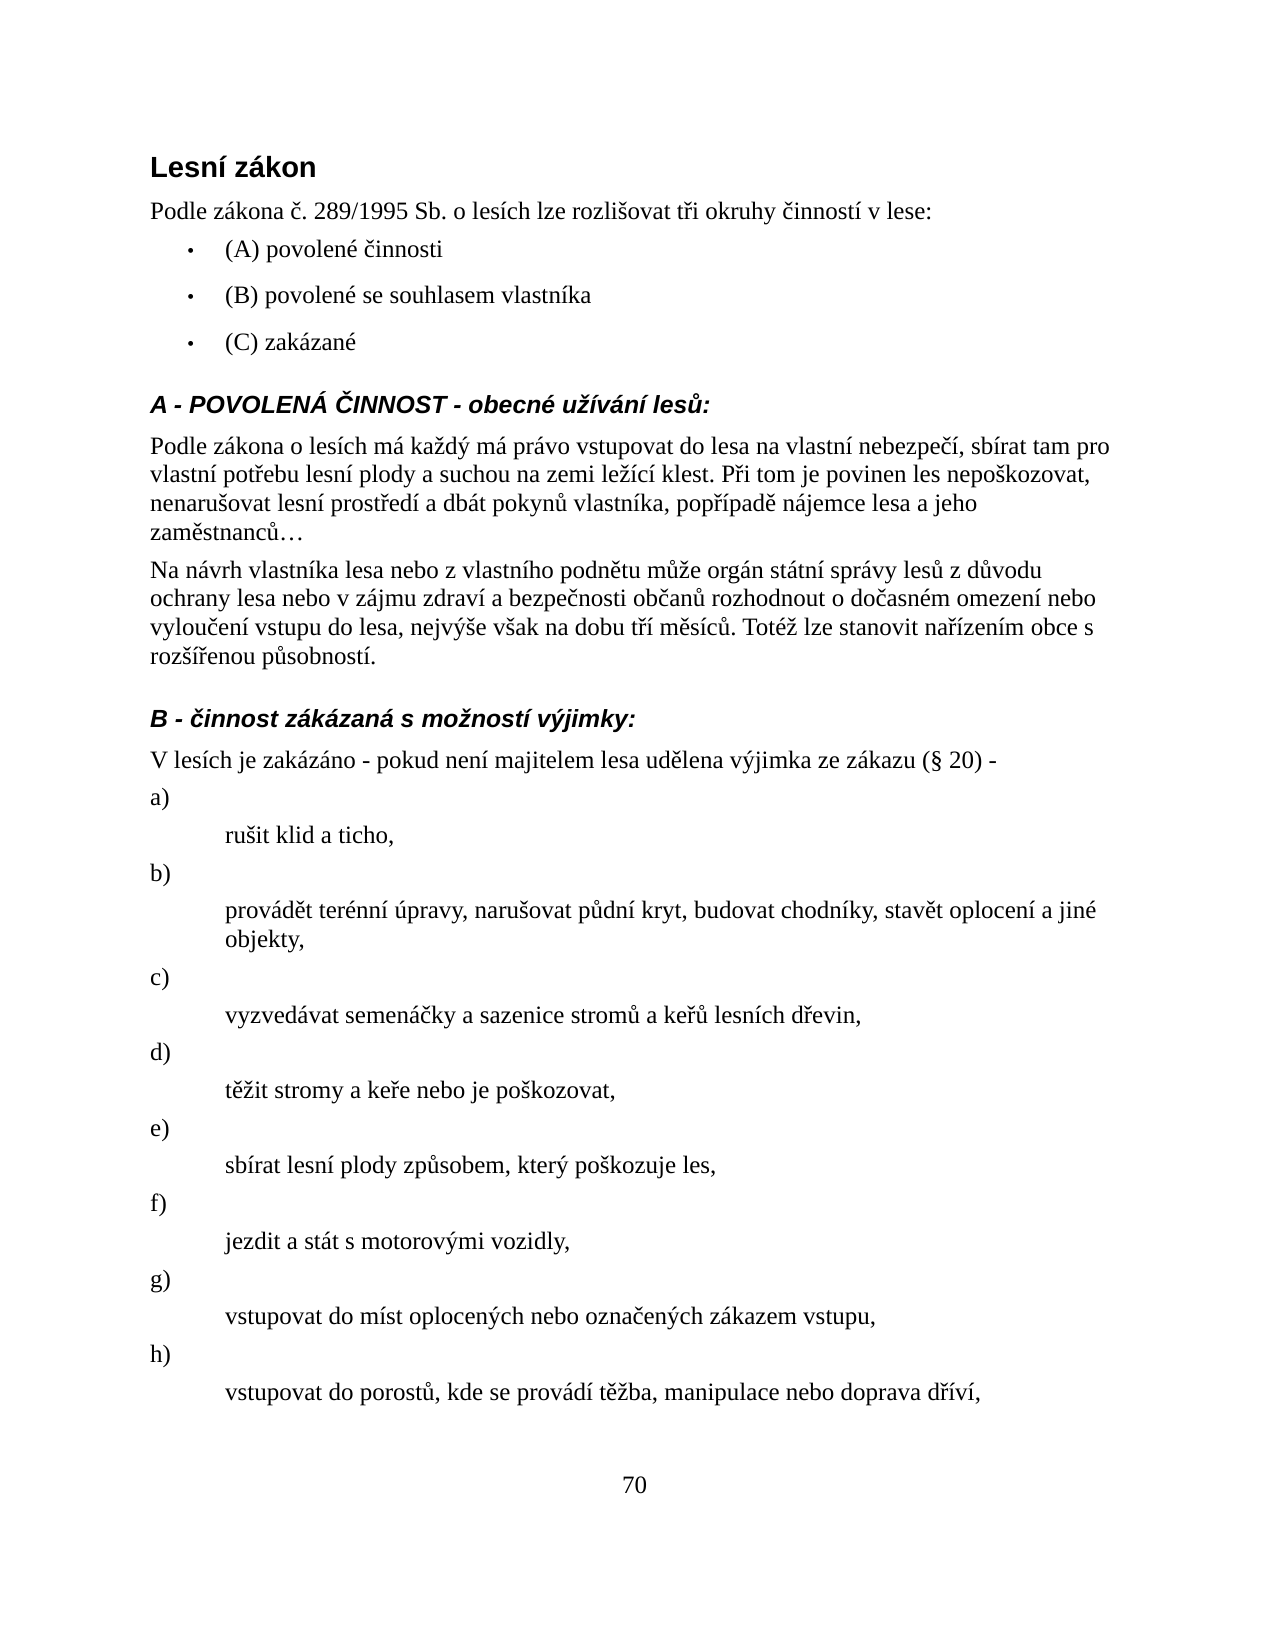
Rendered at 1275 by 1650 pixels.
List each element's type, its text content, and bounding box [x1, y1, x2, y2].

text g) [150, 1264, 1125, 1292]
text d) [150, 1037, 1125, 1066]
text f) [150, 1188, 1125, 1217]
text jezdit a stát s motorovými vozidly, [225, 1226, 1125, 1255]
subtitle Lesní zákon [150, 150, 1125, 183]
text vyzvedávat semenáčky a sazenice stromů a keřů lesních dřevin, [225, 1000, 1125, 1028]
list (C) zakázané [187, 327, 1125, 356]
text těžit stromy a keře nebo je poškozovat, [225, 1075, 1125, 1104]
text rušit klid a ticho, [225, 820, 1125, 849]
text Podle zákona o lesích má každý má právo vstupovat do lesa na vlastní nebezpečí, sbírat tam pro vlastní potřebu lesní plody a suchou na zemi ležící klest. Při tom je povinen les nepoškozovat, nenarušovat lesní prostředí a dbát pokynů vlastníka, popřípadě nájemce lesa a jeho zaměstnanců… [150, 431, 1125, 546]
text provádět terénní úpravy, narušovat půdní kryt, budovat chodníky, stavět oplocení a jiné objekty, [225, 896, 1125, 953]
text c) [150, 962, 1125, 991]
text h) [150, 1339, 1125, 1368]
text Na návrh vlastníka lesa nebo z vlastního podnětu může orgán státní správy lesů z důvodu ochrany lesa nebo v zájmu zdraví a bezpečnosti občanů rozhodnout o dočasném omezení nebo vyloučení vstupu do lesa, nejvýše však na dobu tří měsíců. Totéž lze stanovit nařízením obce s rozšířenou působností. [150, 555, 1125, 670]
text b) [150, 858, 1125, 887]
list (A) povolené činnosti [187, 234, 1125, 262]
text V lesích je zakázáno - pokud není majitelem lesa udělena výjimka ze zákazu (§ 20) - [150, 745, 1125, 773]
list (B) povolené se souhlasem vlastníka [187, 280, 1125, 309]
text sbírat lesní plody způsobem, který poškozuje les, [225, 1151, 1125, 1179]
subtitle B - činnost zákázaná s možností výjimky: [150, 704, 1125, 732]
text vstupovat do porostů, kde se provádí těžba, manipulace nebo doprava dříví, [225, 1377, 1125, 1406]
text e) [150, 1113, 1125, 1142]
text vstupovat do míst oplocených nebo označených zákazem vstupu, [225, 1301, 1125, 1330]
text Podle zákona č. 289/1995 Sb. o lesích lze rozlišovat tři okruhy činností v lese: [150, 196, 1125, 225]
text a) [150, 782, 1125, 811]
subtitle A - POVOLENÁ ČINNOST - obecné užívání lesů: [150, 390, 1125, 418]
